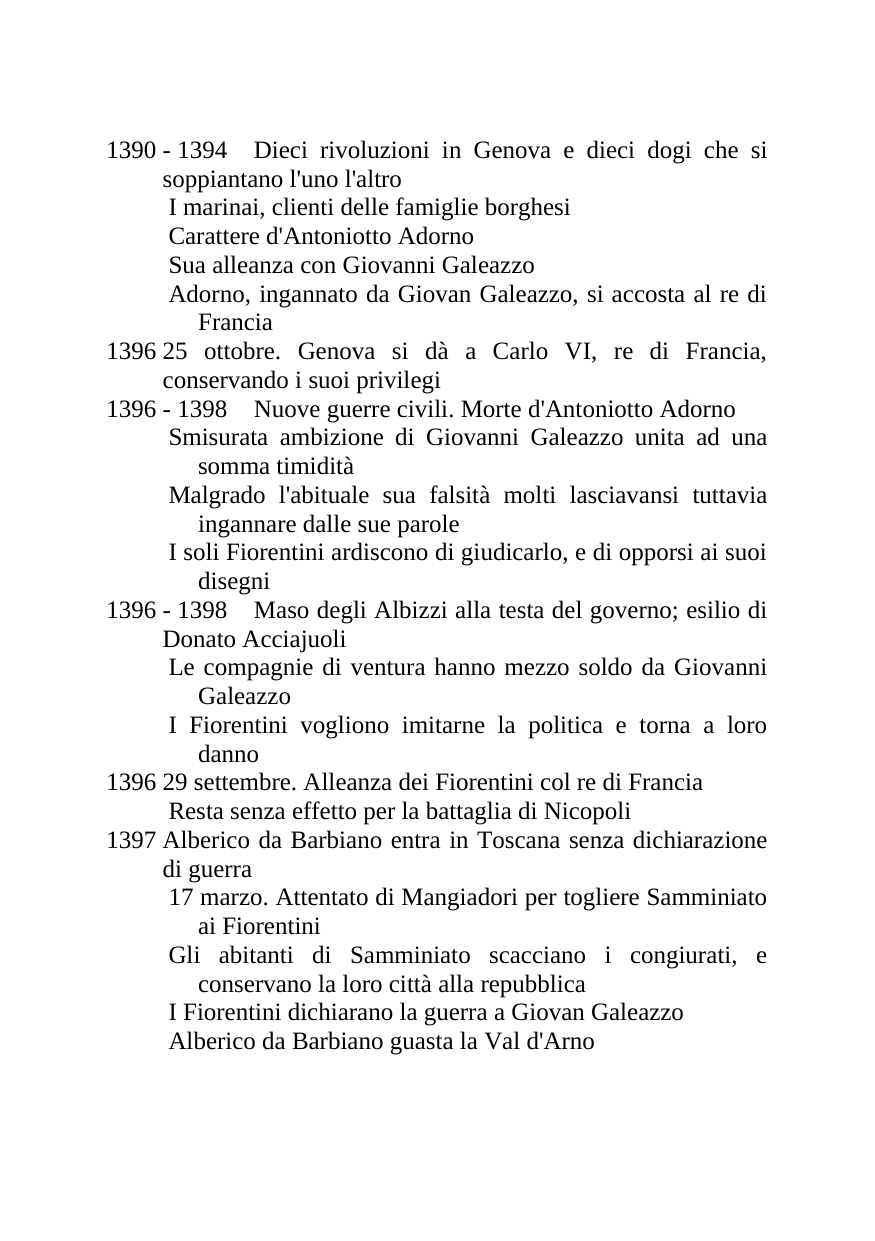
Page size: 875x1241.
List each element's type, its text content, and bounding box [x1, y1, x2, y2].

text 1397 Alberico da Barbiano entra in Toscana senza dichiarazione di guerra [106, 825, 768, 882]
text Gli abitanti di Samminiato scacciano i congiurati, e conservano la loro città alla repubblica [168, 940, 768, 997]
text I marinai, clienti delle famiglie borghesi [168, 192, 768, 221]
text Le compagnie di ventura hanno mezzo soldo da Giovanni Galeazzo [168, 652, 768, 710]
text Resta senza effetto per la battaglia di Nicopoli [168, 796, 768, 825]
text 1396 - 1398 Nuove guerre civili. Morte d'Antoniotto Adorno [106, 394, 768, 422]
text 17 marzo. Attentato di Mangiadori per togliere Samminiato ai Fiorentini [168, 882, 768, 940]
text 1390 - 1394 Dieci rivoluzioni in Genova e dieci dogi che si soppiantano l'uno l'altro [106, 135, 768, 192]
text Malgrado l'abituale sua falsità molti lasciavansi tuttavia ingannare dalle sue parole [168, 480, 768, 537]
text I Fiorentini dichiarano la guerra a Giovan Galeazzo [168, 997, 768, 1026]
text 1396 - 1398 Maso degli Albizzi alla testa del governo; esilio di Donato Acciajuoli [106, 595, 768, 652]
text 1396 29 settembre. Alleanza dei Fiorentini col re di Francia [106, 767, 768, 796]
text I Fiorentini vogliono imitarne la politica e torna a loro danno [168, 710, 768, 767]
text Carattere d'Antoniotto Adorno [168, 221, 768, 250]
text Sua alleanza con Giovanni Galeazzo [168, 250, 768, 279]
text Alberico da Barbiano guasta la Val d'Arno [168, 1026, 768, 1055]
text I soli Fiorentini ardiscono di giudicarlo, e di opporsi ai suoi disegni [168, 537, 768, 595]
text 1396 25 ottobre. Genova si dà a Carlo VI, re di Francia, conservando i suoi privilegi [106, 336, 768, 394]
text Adorno, ingannato da Giovan Galeazzo, si accosta al re di Francia [168, 279, 768, 336]
text Smisurata ambizione di Giovanni Galeazzo unita ad una somma timidità [168, 422, 768, 480]
